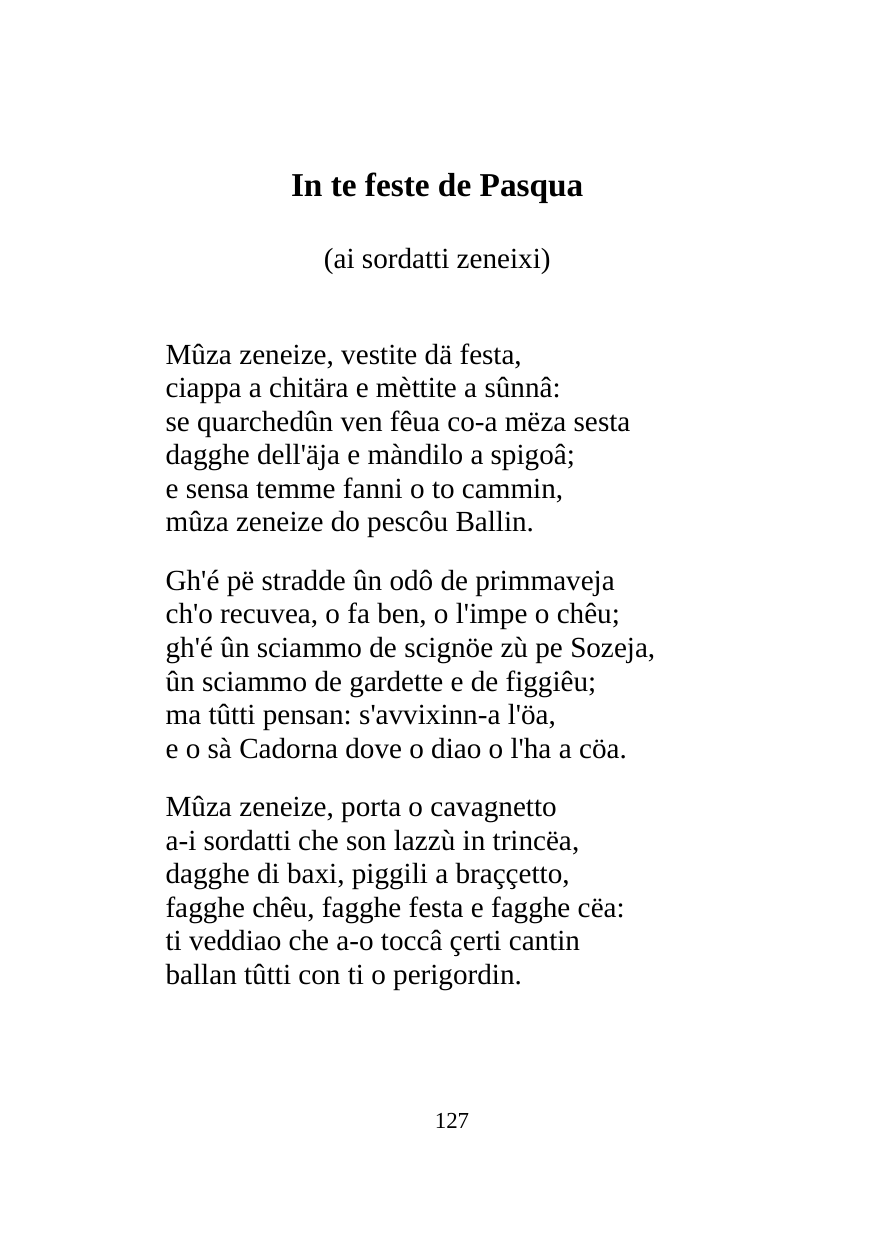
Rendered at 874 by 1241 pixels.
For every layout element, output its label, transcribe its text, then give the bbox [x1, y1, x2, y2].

subtitle In te feste de Pasqua [106, 165, 768, 203]
text (ai sordatti zeneixi) [106, 241, 768, 274]
text Gh'é pë stradde ûn odô de primmaveja ch'o recuvea, o fa ben, o l'impe o chêu; gh'é ûn sciammo de scignöe zù pe Sozeja, ûn sciammo de gardette e de figgiêu; ma tûtti pensan: s'avvixinn-a l'öa, e o sà Cadorna dove o diao o l'ha a cöa. [165, 563, 768, 764]
text Mûza zeneize, porta o cavagnetto a-i sordatti che son lazzù in trincëa, dagghe di baxi, piggili a braççetto, fagghe chêu, fagghe festa e fagghe cëa: ti veddiao che a-o toccâ çerti cantin ballan tûtti con ti o perigordin. [165, 789, 768, 991]
text Mûza zeneize, vestite dä festa, ciappa a chitära e mèttite a sûnnâ: se quarchedûn ven fêua co-a mëza sesta dagghe dell'äja e màndilo a spigoâ; e sensa temme fanni o to cammin, mûza zeneize do pescôu Ballin. [165, 337, 768, 538]
